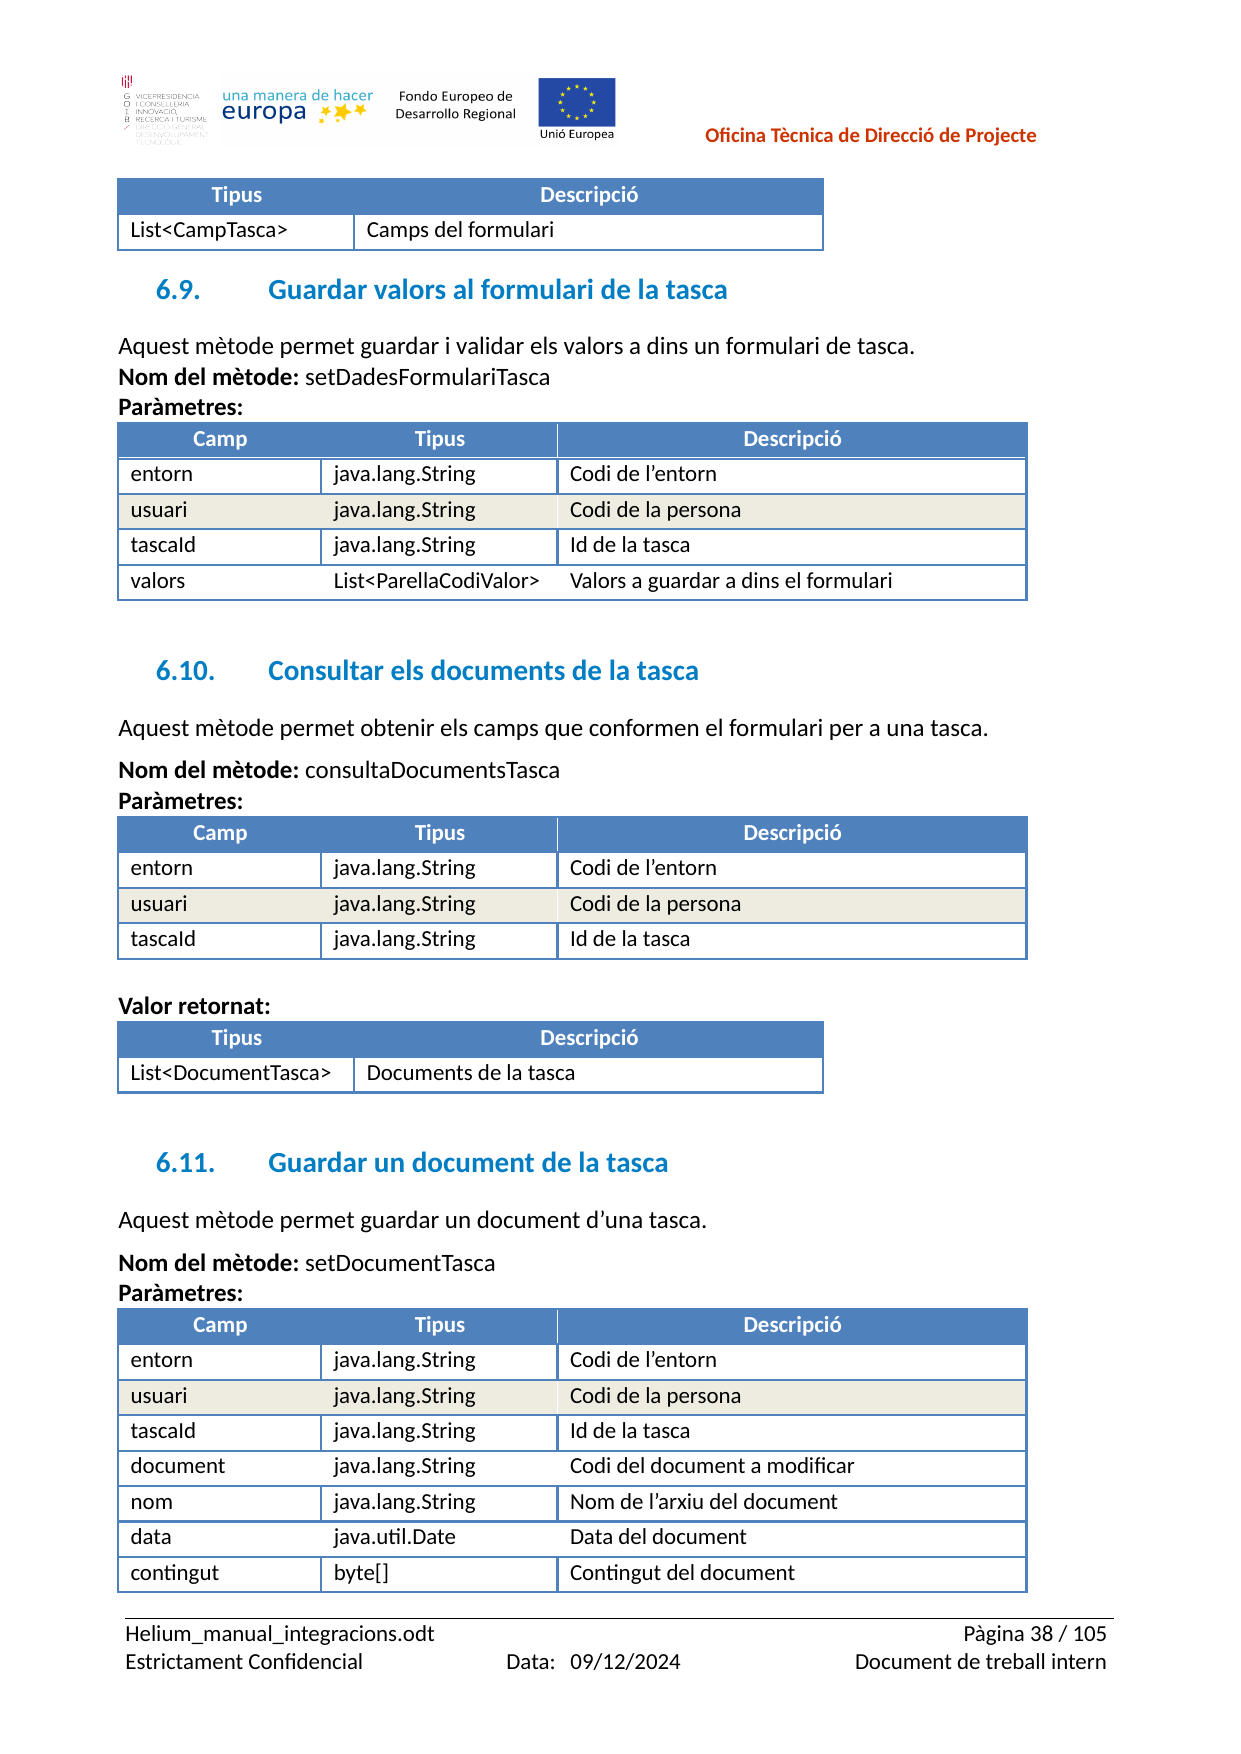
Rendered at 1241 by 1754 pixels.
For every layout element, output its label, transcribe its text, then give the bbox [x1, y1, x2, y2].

table_cell tascaId [119, 924, 320, 957]
table_header Tipus [321, 818, 557, 851]
table_cell tascaId [119, 1416, 320, 1449]
subtitle Consultar els documents de la tasca [156, 652, 1122, 688]
table_cell List<CampTasca> [119, 215, 353, 248]
text Aquest mètode permet guardar i validar els valors a dins un formulari de tasca. [118, 331, 1122, 361]
table_cell java.lang.String [321, 1381, 557, 1414]
text Nom del mètode: consultaDocumentsTasca Paràmetres: [118, 755, 1122, 816]
table_cell Codi de la persona [558, 495, 1025, 528]
table_cell List<ParellaCodiValor> [321, 566, 557, 599]
table_cell Codi del document a modificar [558, 1452, 1025, 1485]
table_cell Valors a guardar a dins el formulari [558, 566, 1025, 599]
table_cell Codi de l’entorn [559, 460, 1025, 493]
table_cell java.lang.String [321, 889, 557, 922]
table_cell byte[] [322, 1558, 556, 1591]
table_header Tipus [321, 424, 557, 457]
text Aquest mètode permet guardar un document d’una tasca. [118, 1204, 1122, 1234]
table_cell Id de la tasca [559, 1416, 1025, 1449]
table_cell contingut [119, 1558, 320, 1591]
table_cell java.lang.String [322, 530, 556, 564]
text Nom del mètode: setDadesFormulariTasca [118, 361, 1122, 392]
table_cell java.lang.String [321, 1452, 557, 1485]
picture [118, 73, 213, 147]
table_cell document [119, 1452, 321, 1485]
picture [219, 73, 621, 147]
text Aquest mètode permet obtenir els camps que conformen el formulari per a una tasca. [118, 712, 1122, 742]
table_cell List<DocumentTasca> [119, 1058, 353, 1091]
table_cell java.lang.String [322, 924, 556, 957]
table_cell nom [119, 1487, 320, 1520]
table_cell entorn [119, 1345, 320, 1379]
table_cell Id de la tasca [559, 924, 1025, 957]
table_header Descripció [354, 1023, 822, 1056]
table_cell usuari [119, 1381, 321, 1414]
table_cell valors [119, 566, 321, 599]
table_header Descripció [558, 1310, 1025, 1343]
text Paràmetres: [118, 392, 1122, 422]
table_cell java.lang.String [321, 495, 557, 528]
table_cell Codi de la persona [558, 1381, 1025, 1414]
table_header Descripció [558, 424, 1025, 457]
table_cell data [119, 1523, 321, 1556]
table_header Camp [119, 424, 321, 457]
table_header Descripció [558, 818, 1025, 851]
subtitle Guardar valors al formulari de la tasca [156, 271, 1122, 307]
table_cell java.lang.String [322, 1345, 556, 1379]
table_cell Codi de la persona [558, 889, 1025, 922]
text Nom del mètode: setDocumentTasca Paràmetres: [118, 1247, 1122, 1308]
table_cell java.lang.String [322, 853, 556, 887]
table_cell Nom de l’arxiu del document [559, 1487, 1025, 1520]
table_cell tascaId [119, 530, 320, 564]
table_cell java.lang.String [322, 1416, 556, 1449]
table_cell Camps del formulari [355, 215, 822, 248]
subtitle Guardar un document de la tasca [156, 1144, 1122, 1180]
table_cell usuari [119, 889, 321, 922]
table_cell Codi de l’entorn [559, 1345, 1025, 1379]
table_cell java.lang.String [322, 460, 556, 493]
table_cell Contingut del document [559, 1558, 1025, 1591]
table_header Tipus [119, 1023, 354, 1056]
table_header Tipus [119, 180, 354, 213]
table_header Descripció [354, 180, 822, 213]
table_cell entorn [119, 853, 320, 887]
text Valor retornat: [118, 990, 1122, 1021]
table_header Camp [119, 1310, 321, 1343]
table_cell Documents de la tasca [355, 1058, 822, 1091]
table_header Tipus [321, 1310, 557, 1343]
table_cell Data del document [558, 1523, 1025, 1556]
table_cell java.lang.String [322, 1487, 556, 1520]
table_header Camp [119, 818, 321, 851]
table_cell java.util.Date [321, 1523, 557, 1556]
table_cell Id de la tasca [559, 530, 1025, 564]
table_cell entorn [119, 460, 320, 493]
table_cell usuari [119, 495, 321, 528]
table_cell Codi de l’entorn [559, 853, 1025, 887]
